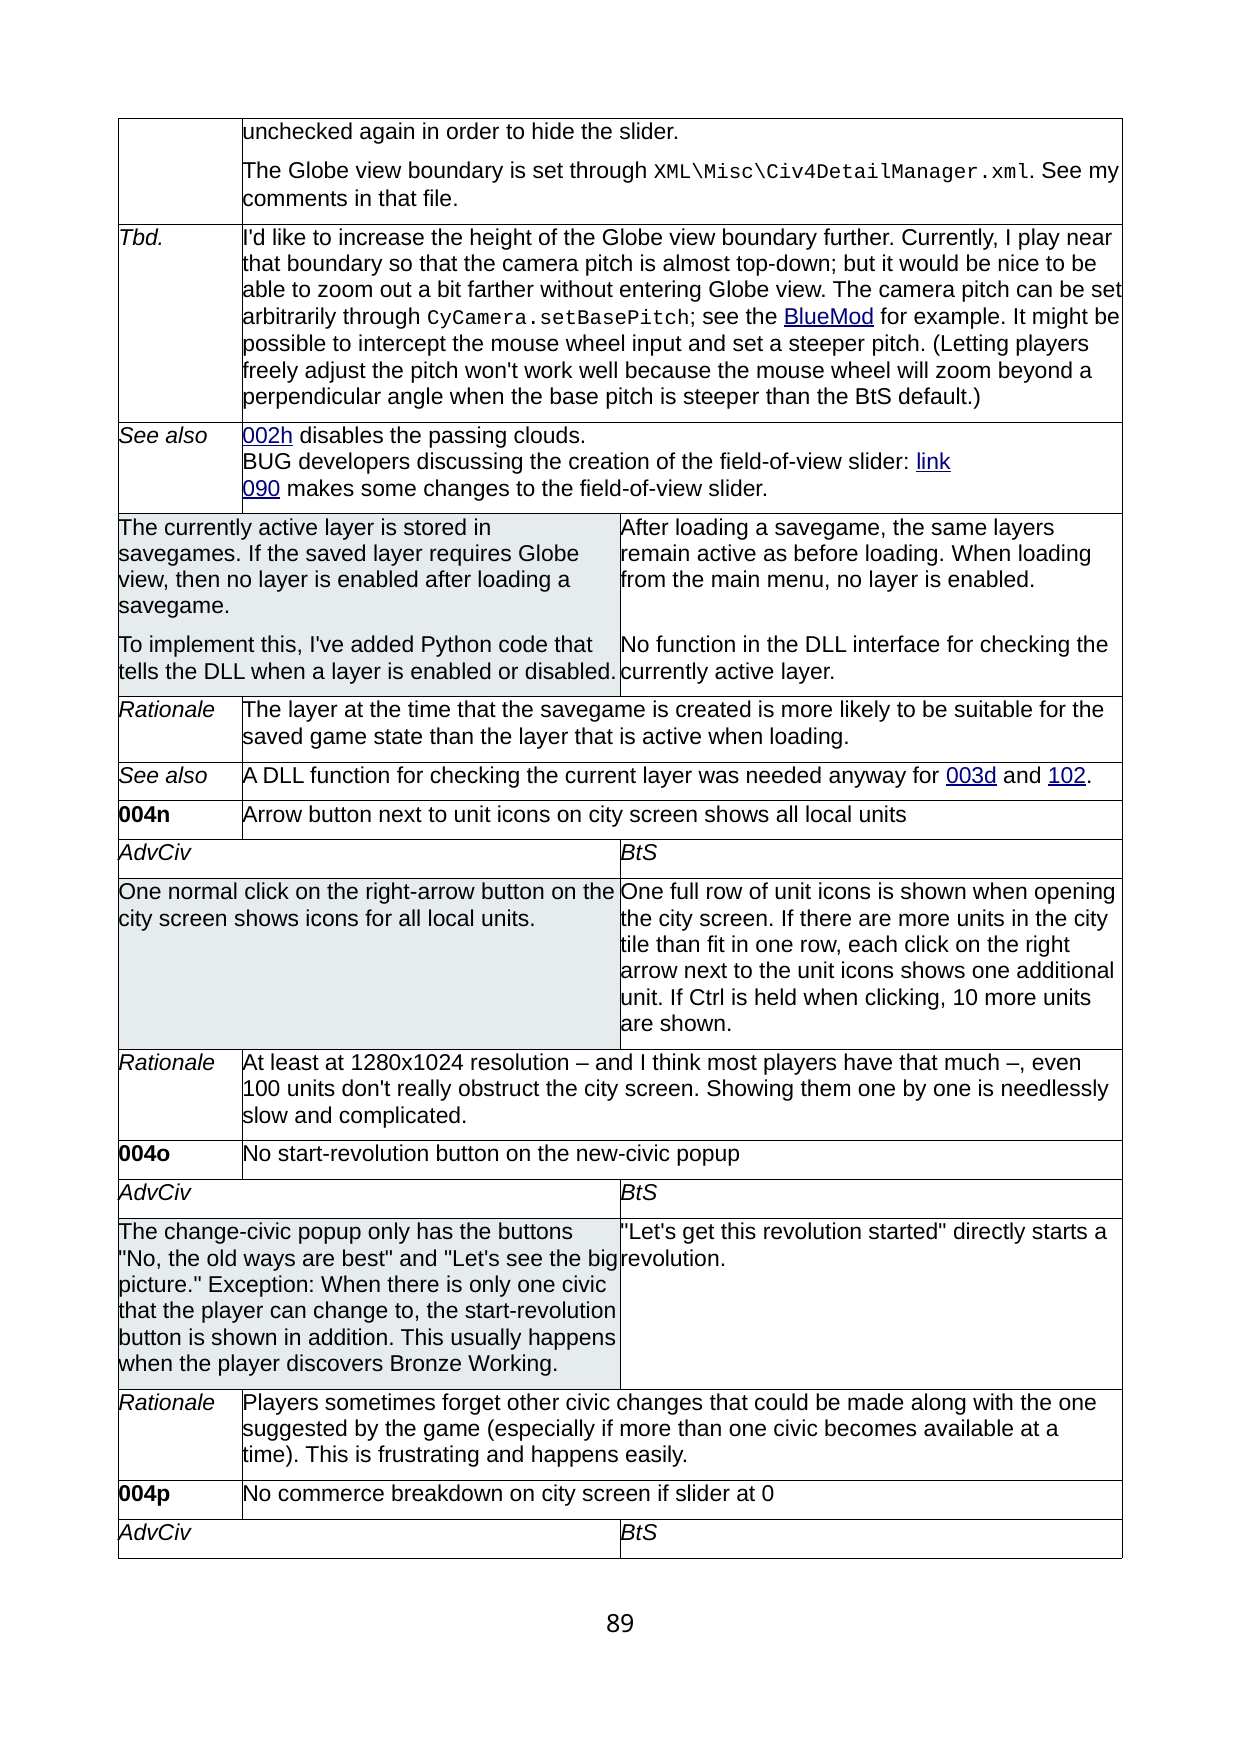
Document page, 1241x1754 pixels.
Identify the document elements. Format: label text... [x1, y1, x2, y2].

table_cell Tbd. [119, 225, 242, 422]
table_cell A DLL function for checking the current layer was needed anyway for 003d and 102. [243, 763, 1122, 800]
table_cell 004n [119, 801, 242, 839]
table_cell AdvCiv [119, 840, 620, 878]
table_cell No start-revolution button on the new-civic popup [243, 1141, 1122, 1179]
table_cell Rationale [119, 1390, 242, 1480]
table_cell Rationale [119, 697, 242, 762]
table_cell AdvCiv [119, 1520, 620, 1558]
table_cell Arrow button next to unit icons on city screen shows all local units [243, 801, 1122, 839]
table_cell At least at 1280x1024 resolution – and I think most players have that much –, even 100 units don't really obstruct the city screen. Showing them one by one is needlessly slow and complicated. [243, 1050, 1122, 1140]
table_cell unchecked again in order to hide the slider. The Globe view boundary is set through XML\Misc\Civ4DetailManager.xml. See my comments in that file. [243, 119, 1122, 223]
table_cell One full row of unit icons is shown when opening the city screen. If there are more units in the city tile than fit in one row, each click on the right arrow next to the unit icons shows one additional unit. If Ctrl is held when clicking, 10 more units are shown. [621, 879, 1122, 1049]
table_cell The layer at the time that the savegame is created is more likely to be suitable for the saved game state than the layer that is active when loading. [243, 697, 1122, 762]
table_cell Rationale [119, 1050, 242, 1140]
table_cell The change-civic popup only has the buttons "No, the old ways are best" and "Let's see the big picture." Exception: When there is only one civic that the player can change to, the start-revolution button is shown in addition. This usually happens when the player discovers Bronze Working. [119, 1219, 620, 1389]
table_cell The currently active layer is stored in savegames. If the saved layer requires Globe view, then no layer is enabled after loading a savegame. To implement this, I've added Python code that tells the DLL when a layer is enabled or disabled. [119, 514, 620, 696]
table_cell 004o [119, 1141, 242, 1179]
table_cell I'd like to increase the height of the Globe view boundary further. Currently, I play near that boundary so that the camera pitch is almost top-down; but it would be nice to be able to zoom out a bit farther without entering Globe view. The camera pitch can be set arbitrarily through CyCamera.setBasePitch; see the BlueMod for example. It might be possible to intercept the mouse wheel input and set a steeper pitch. (Letting players freely adjust the pitch won't work well because the mouse wheel will zoom beyond a perpendicular angle when the base pitch is steeper than the BtS default.) [243, 225, 1122, 422]
table_cell One normal click on the right-arrow button on the city screen shows icons for all local units. [119, 879, 620, 1049]
table_cell Players sometimes forget other civic changes that could be made along with the one suggested by the game (especially if more than one civic becomes available at a time). This is frustrating and happens easily. [243, 1390, 1122, 1480]
table_cell BtS [621, 840, 1122, 878]
table_cell [119, 119, 242, 223]
table_cell AdvCiv [119, 1180, 620, 1218]
table_cell "Let's get this revolution started" directly starts a revolution. [621, 1219, 1122, 1389]
table_cell After loading a savegame, the same layers remain active as before loading. When loading from the main menu, no layer is enabled. No function in the DLL interface for checking the currently active layer. [621, 514, 1122, 696]
table_cell 002h disables the passing clouds. BUG developers discussing the creation of the field-of-view slider: link 090 makes some changes to the field-of-view slider. [243, 423, 1122, 513]
table_cell BtS [621, 1180, 1122, 1218]
table_cell BtS [621, 1520, 1122, 1558]
table_cell 004p [119, 1481, 242, 1519]
table_cell No commerce breakdown on city screen if slider at 0 [243, 1481, 1122, 1519]
table_cell See also [119, 423, 242, 513]
table_cell See also [119, 763, 242, 800]
